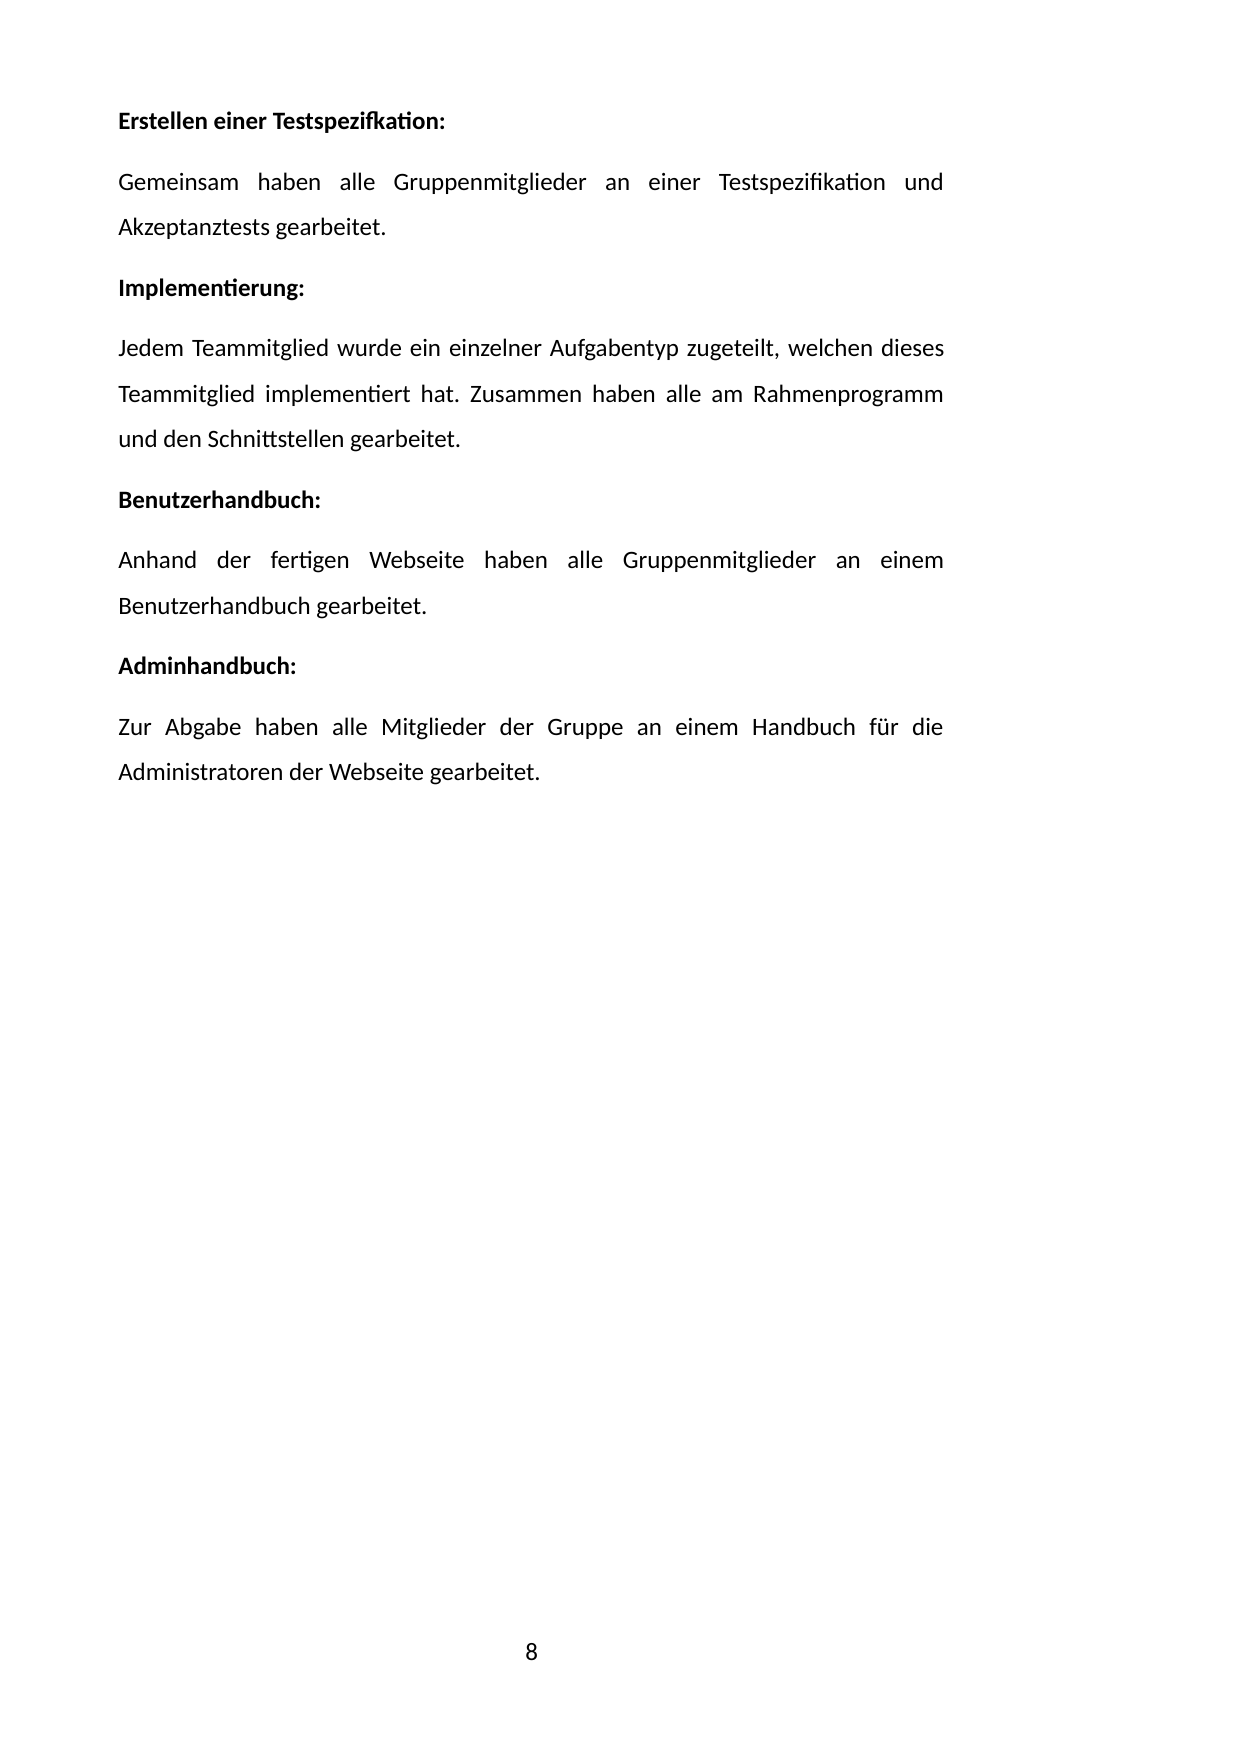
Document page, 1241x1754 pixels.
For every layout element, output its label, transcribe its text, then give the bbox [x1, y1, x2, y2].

text Implementierung: [118, 272, 945, 302]
text Zur Abgabe haben alle Mitglieder der Gruppe an einem Handbuch für die Administratoren der Webseite gearbeitet. [118, 711, 945, 787]
text Gemeinsam haben alle Gruppenmitglieder an einer Testspezifikation und Akzeptanztests gearbeitet. [118, 166, 945, 242]
text Anhand der fertigen Webseite haben alle Gruppenmitglieder an einem Benutzerhandbuch gearbeitet. [118, 544, 945, 621]
text Adminhandbuch: [118, 650, 945, 681]
text Jedem Teammitglied wurde ein einzelner Aufgabentyp zugeteilt, welchen dieses Teammitglied implementiert hat. Zusammen haben alle am Rahmenprogramm und den Schnittstellen gearbeitet. [118, 332, 945, 454]
text Erstellen einer Testspezifkation: [118, 106, 945, 136]
text Benutzerhandbuch: [118, 484, 945, 514]
